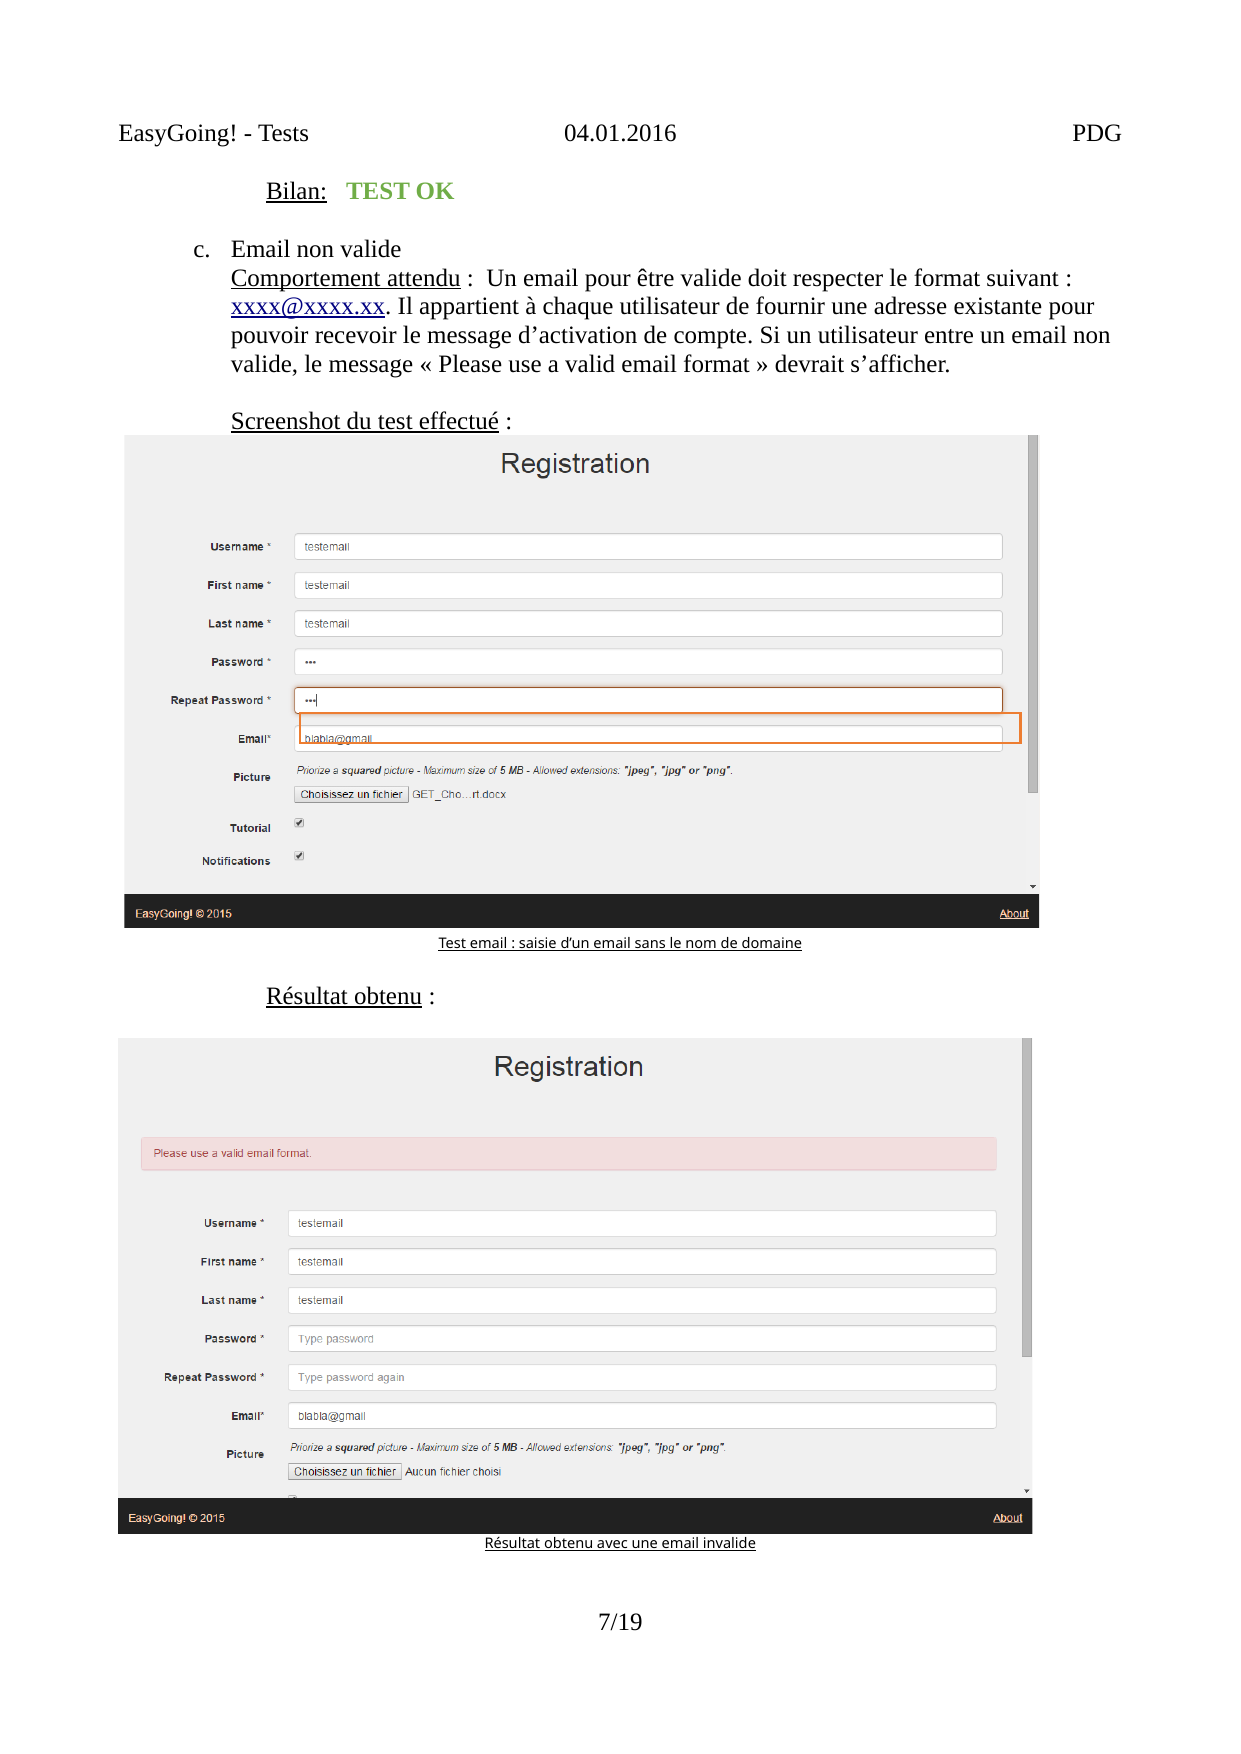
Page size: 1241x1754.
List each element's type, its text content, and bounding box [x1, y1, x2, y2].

list Résultat obtenu avec une email invalide [118, 1533, 1122, 1553]
picture [118, 1038, 1033, 1534]
list Résultat obtenu : [118, 981, 1122, 1010]
list Bilan: TEST OK [118, 176, 1122, 205]
list Email non valide Comportement attendu : Un email pour être valide doit respecter le format suivant : xxxx@xxxx.xx. Il appartient à chaque utilisateur de fournir une adresse existante pour pouvoir recevoir le message d’activation de compte. Si un utilisateur entre un email non valide, le message « Please use a valid email format » devrait s’afficher. Screenshot du test effectué : [193, 234, 1122, 435]
picture [124, 435, 1040, 928]
list Test email : saisie d’un email sans le nom de domaine [118, 933, 1122, 953]
